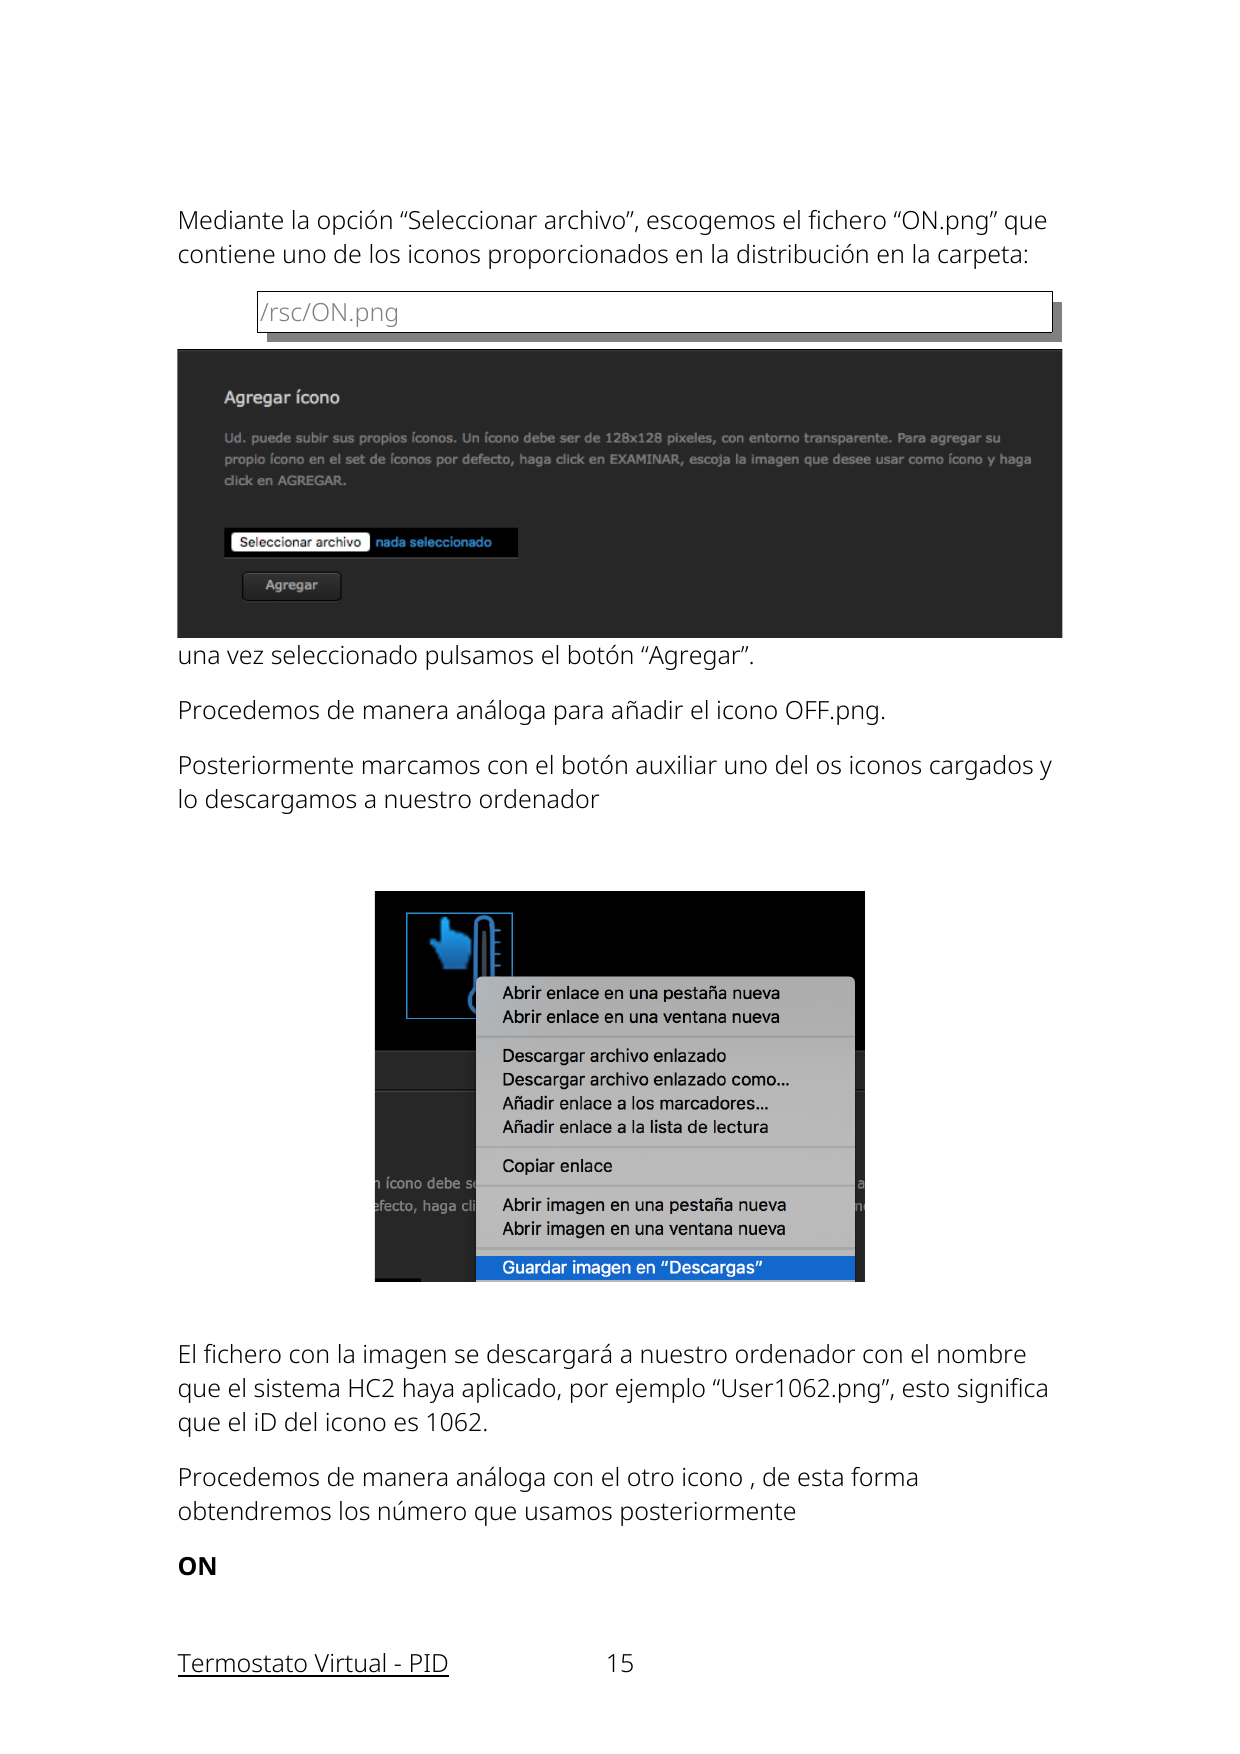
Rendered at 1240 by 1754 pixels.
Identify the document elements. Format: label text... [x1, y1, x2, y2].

text Mediante la opción “Seleccionar archivo”, escogemos el fichero “ON.png” que contiene uno de los iconos proporcionados en la distribución en la carpeta: [177, 202, 1062, 271]
picture [374, 891, 865, 1282]
text una vez seleccionado pulsamos el botón “Agregar”. [177, 638, 1062, 672]
text Procedemos de manera análoga con el otro icono , de esta forma obtendremos los número que usamos posteriormente [177, 1459, 1062, 1527]
text /rsc/ON.png [258, 292, 1052, 332]
text ON [177, 1548, 1062, 1582]
text Posteriormente marcamos con el botón auxiliar uno del os iconos cargados y lo descargamos a nuestro ordenador [177, 748, 1062, 816]
text Procedemos de manera análoga para añadir el icono OFF.png. [177, 693, 1062, 727]
picture [177, 349, 1063, 638]
text El fichero con la imagen se descargará a nuestro ordenador con el nombre que el sistema HC2 haya aplicado, por ejemplo “User1062.png”, esto significa que el iD del icono es 1062. [177, 1336, 1062, 1438]
